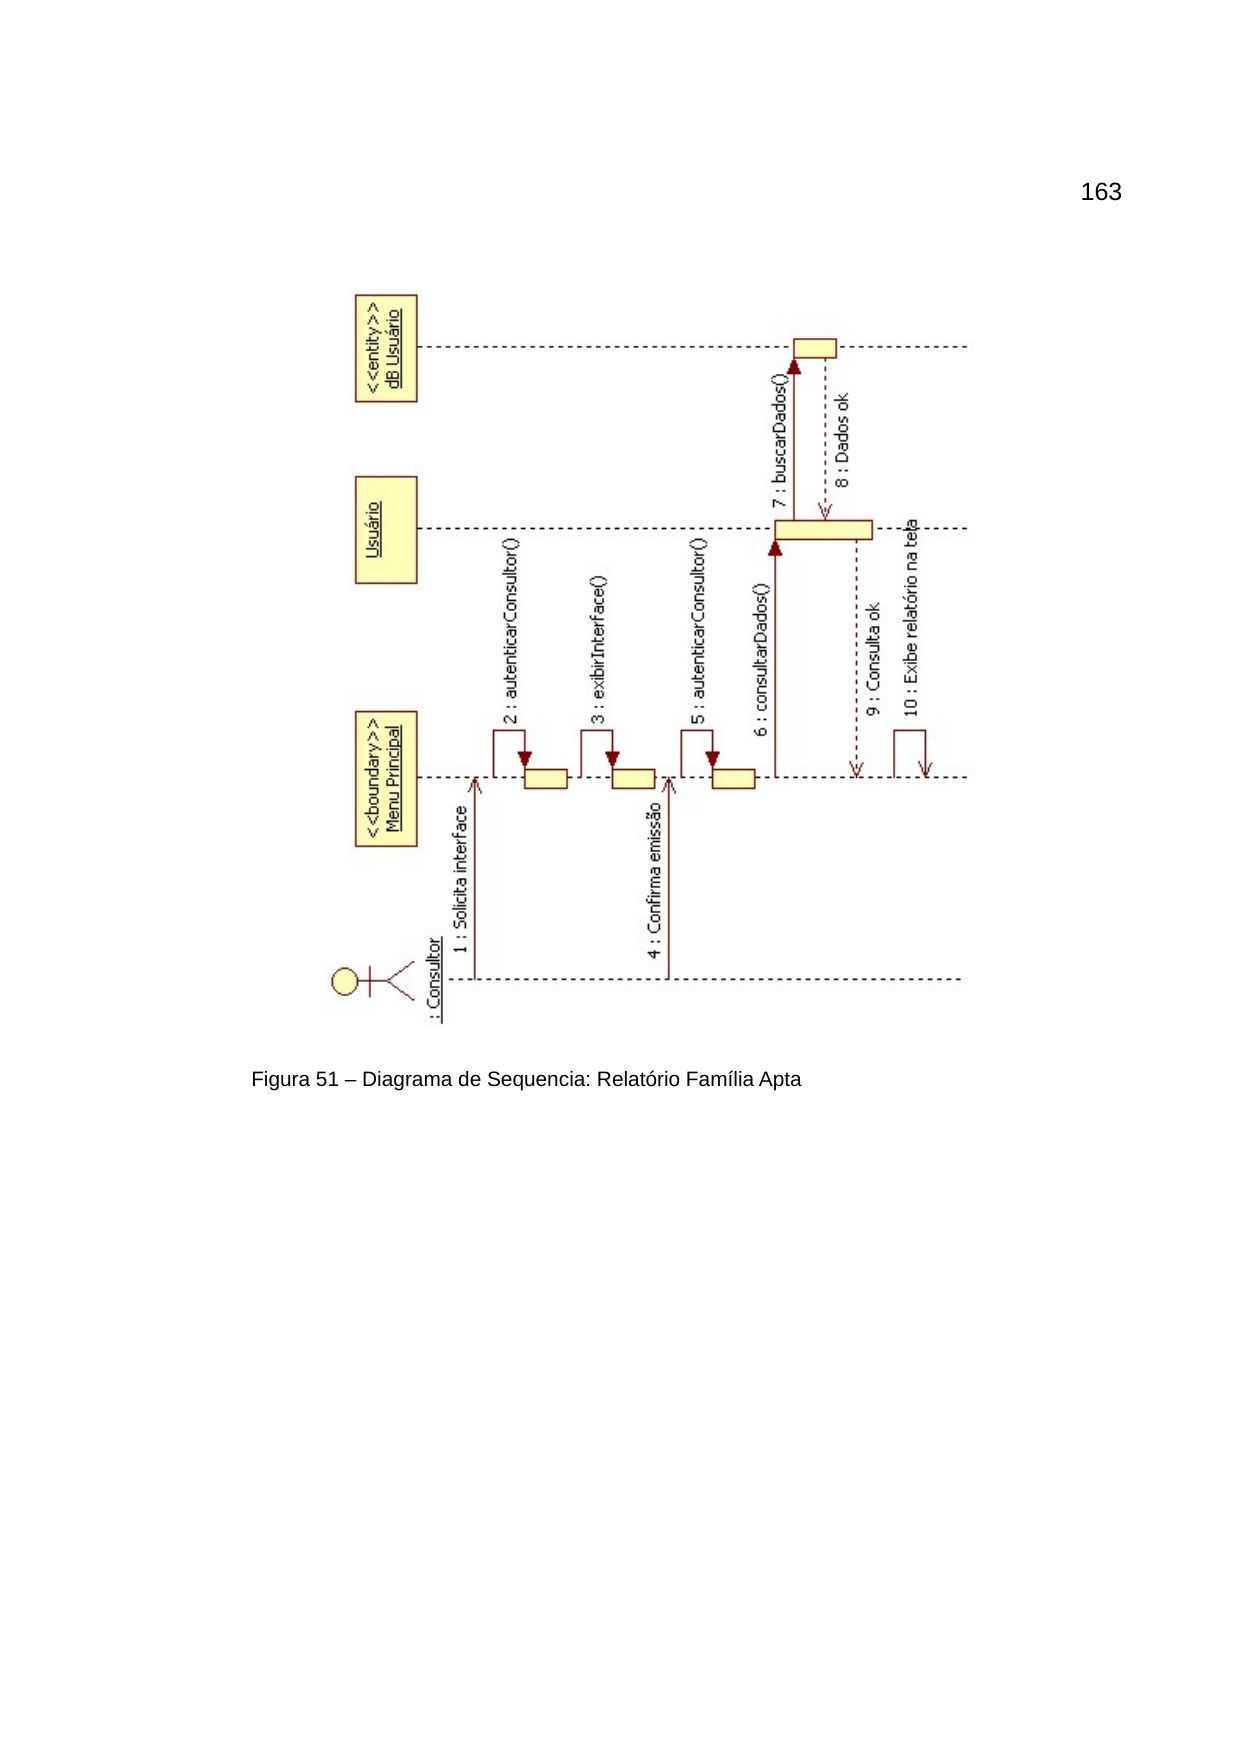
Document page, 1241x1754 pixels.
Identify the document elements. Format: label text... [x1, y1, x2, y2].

picture [299, 265, 1000, 1068]
text Figura 51 – Diagrama de Sequencia: Relatório Família Apta [177, 1068, 1122, 1091]
